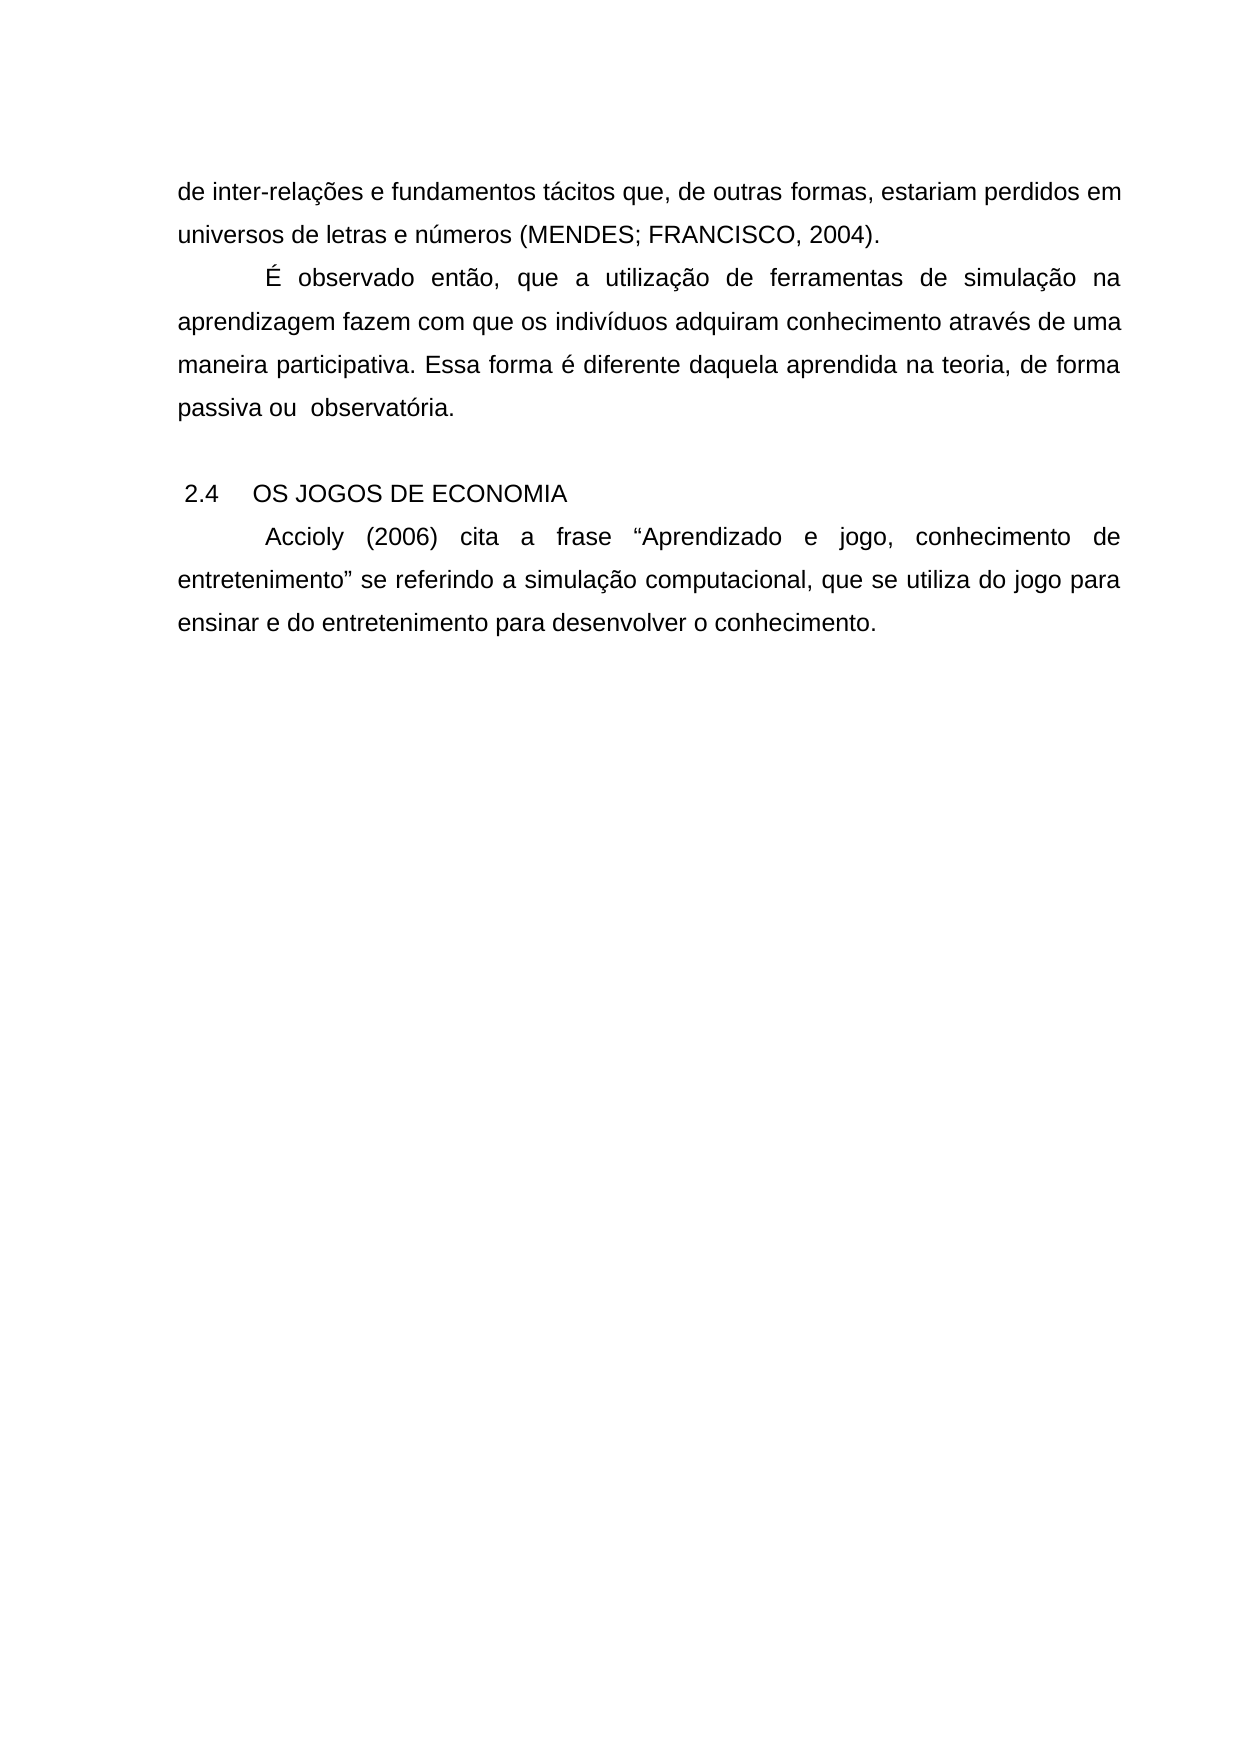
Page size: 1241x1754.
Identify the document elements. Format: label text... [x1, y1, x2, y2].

text de inter-relações e fundamentos tácitos que, de outras formas, estariam perdidos em universos de letras e números (MENDES; FRANCISCO, 2004). [177, 177, 1122, 249]
text Accioly (2006) cita a frase “Aprendizado e jogo, conhecimento de entretenimento” se referindo a simulação computacional, que se utiliza do jogo para ensinar e do entretenimento para desenvolver o conhecimento. [177, 522, 1122, 637]
subtitle Os Jogos de Economia [177, 479, 1122, 508]
text É observado então, que a utilização de ferramentas de simulação na aprendizagem fazem com que os indivíduos adquiram conhecimento através de uma maneira participativa. Essa forma é diferente daquela aprendida na teoria, de forma passiva ou observatória. [177, 263, 1122, 422]
